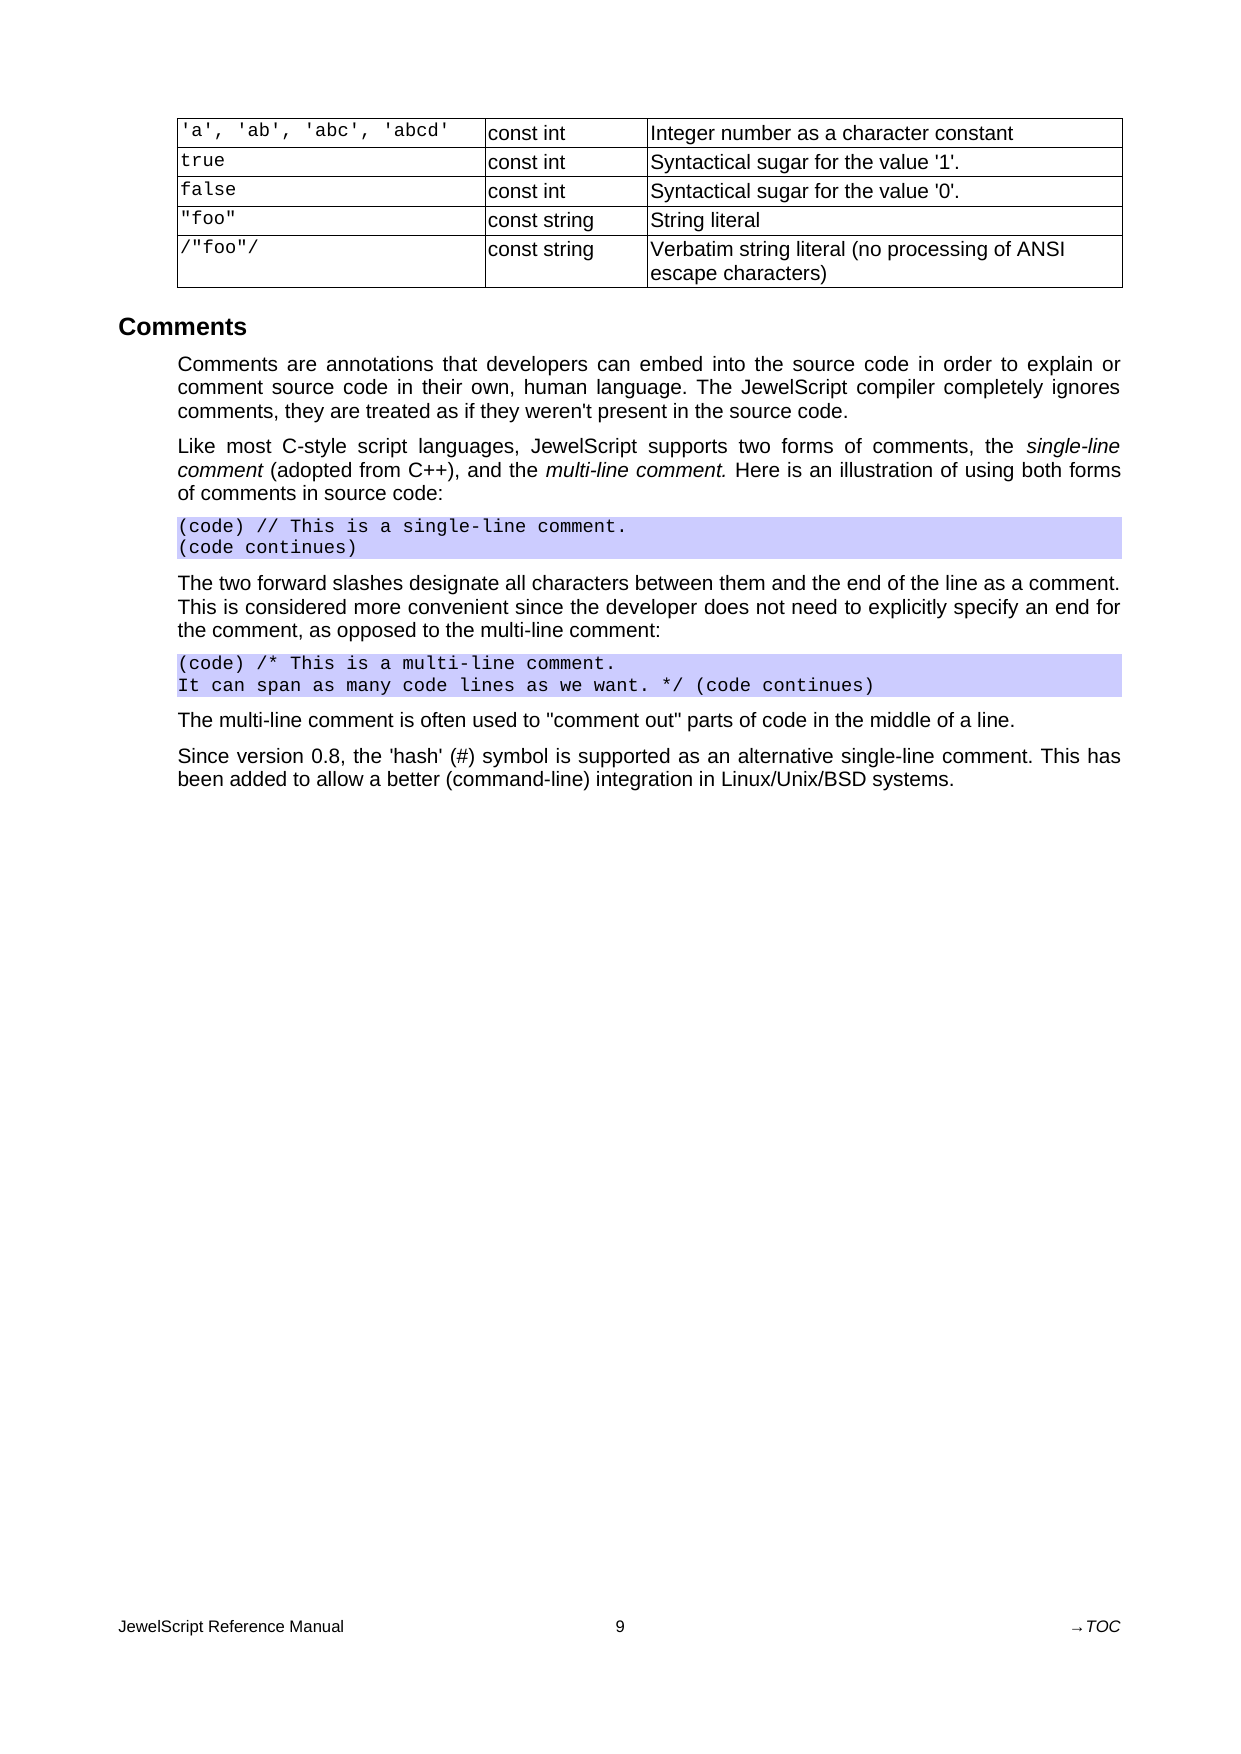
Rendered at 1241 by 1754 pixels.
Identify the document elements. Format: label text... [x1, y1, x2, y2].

table_cell true [178, 148, 485, 176]
table_cell "foo" [178, 207, 485, 235]
table_cell Integer number as a character constant [648, 119, 1122, 147]
text The multi-line comment is often used to "comment out" parts of code in the middle of a line. [177, 709, 1122, 732]
table_cell Verbatim string literal (no processing of ANSI escape characters) [648, 236, 1122, 287]
table_cell Syntactical sugar for the value '1'. [648, 148, 1122, 176]
table_cell 'a', 'ab', 'abc', 'abcd' [178, 119, 485, 147]
table_cell const int [486, 177, 647, 206]
table_cell Syntactical sugar for the value '0'. [648, 177, 1122, 206]
subtitle Comments [118, 312, 1122, 340]
text Comments are annotations that developers can embed into the source code in order to explain or comment source code in their own, human language. The JewelScript compiler completely ignores comments, they are treated as if they weren't present in the source code. [177, 353, 1122, 422]
table_cell /"foo"/ [178, 236, 485, 287]
table_cell String literal [648, 207, 1122, 235]
text Since version 0.8, the 'hash' (#) symbol is supported as an alternative single-line comment. This has been added to allow a better (command-line) integration in Linux/Unix/BSD systems. [177, 745, 1122, 791]
text Like most C-style script languages, JewelScript supports two forms of comments, the single-line comment (adopted from C++), and the multi-line comment. Here is an illustration of using both forms of comments in source code: [177, 435, 1122, 504]
table_cell const int [486, 148, 647, 176]
text The two forward slashes designate all characters between them and the end of the line as a comment. This is considered more convenient since the developer does not need to explicitly specify an end for the comment, as opposed to the multi-line comment: [177, 572, 1122, 642]
table_cell false [178, 177, 485, 206]
text (code) // This is a single-line comment. (code continues) [177, 517, 1122, 559]
text (code) /* This is a multi-line comment. It can span as many code lines as we want. */ (code continues) [177, 654, 1122, 697]
table_cell const int [486, 119, 647, 147]
table_cell const string [486, 207, 647, 235]
table_cell const string [486, 236, 647, 287]
